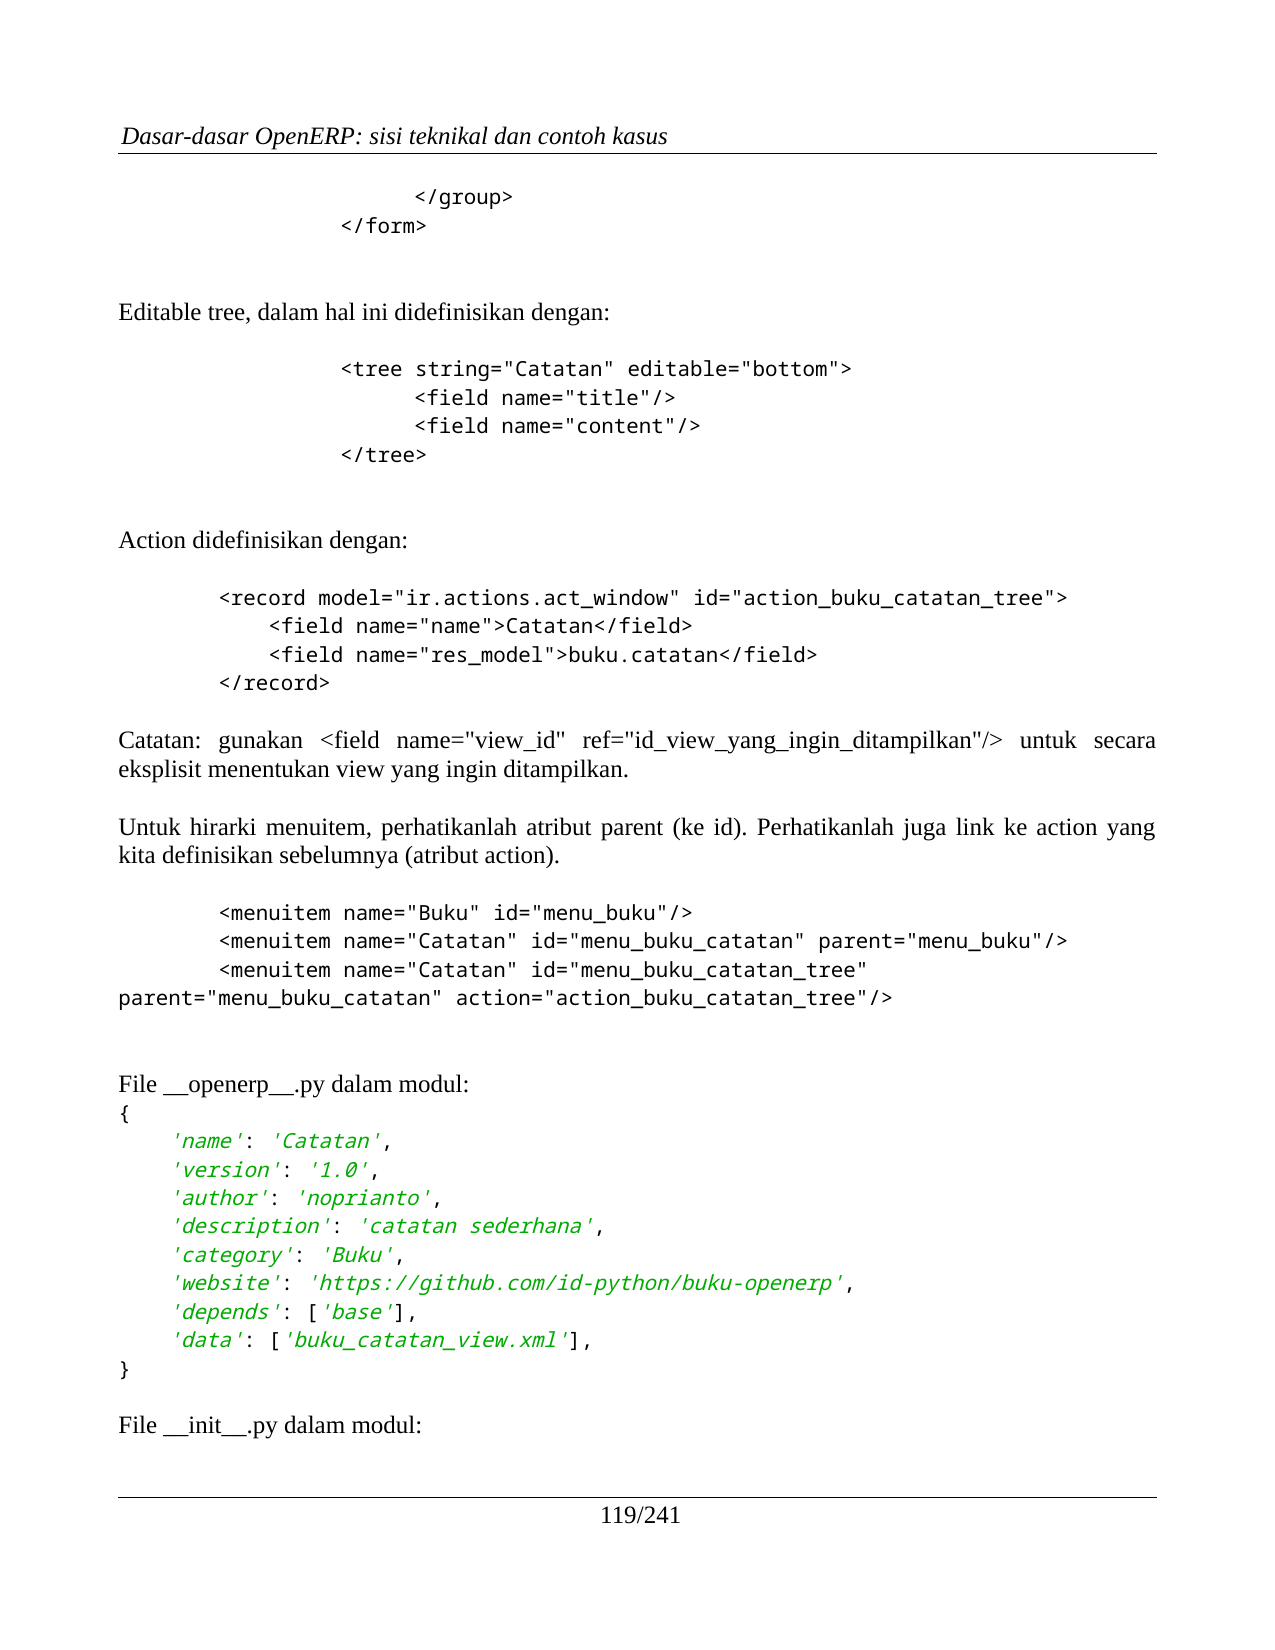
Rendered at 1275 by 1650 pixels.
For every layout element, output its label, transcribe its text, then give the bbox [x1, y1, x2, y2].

text <menuitem name="Buku" id="menu_buku"/> [118, 898, 1157, 927]
text <menuitem name="Catatan" id="menu_buku_catatan" parent="menu_buku"/> [118, 927, 1157, 955]
text <field name="name">Catatan</field> [118, 612, 1157, 640]
text <tree string="Catatan" editable="bottom"> [118, 354, 1157, 383]
text 'version': '1.0', [118, 1155, 1157, 1183]
text 'description': 'catatan sederhana', [118, 1212, 1157, 1240]
text <record model="ir.actions.act_window" id="action_buku_catatan_tree"> [118, 583, 1157, 612]
text Editable tree, dalam hal ini didefinisikan dengan: [118, 297, 1157, 326]
text </group> [118, 182, 1157, 211]
text File __openerp__.py dalam modul: [118, 1069, 1157, 1098]
text 'author': 'noprianto', [118, 1183, 1157, 1212]
text <field name="res_model">buku.catatan</field> [118, 640, 1157, 668]
text </tree> [118, 440, 1157, 468]
text 'data': ['buku_catatan_view.xml'], [118, 1325, 1157, 1354]
text </form> [118, 211, 1157, 239]
text { [118, 1098, 1157, 1126]
text <field name="title"/> [118, 383, 1157, 411]
text <menuitem name="Catatan" id="menu_buku_catatan_tree" parent="menu_buku_catatan" action="action_buku_catatan_tree"/> [118, 955, 1157, 1012]
text File __init__.py dalam modul: [118, 1411, 1157, 1439]
text } [118, 1354, 1157, 1382]
text 'name': 'Catatan', [118, 1126, 1157, 1155]
text </record> [118, 668, 1157, 697]
text <field name="content"/> [118, 411, 1157, 440]
text 'category': 'Buku', [118, 1240, 1157, 1268]
text 'website': 'https://github.com/id-python/buku-openerp', [118, 1268, 1157, 1297]
text Action didefinisikan dengan: [118, 526, 1157, 554]
text Catatan: gunakan <field name="view_id" ref="id_view_yang_ingin_ditampilkan"/> untuk secara eksplisit menentukan view yang ingin ditampilkan. [118, 726, 1157, 783]
text Untuk hirarki menuitem, perhatikanlah atribut parent (ke id). Perhatikanlah juga link ke action yang kita definisikan sebelumnya (atribut action). [118, 812, 1157, 869]
text 'depends': ['base'], [118, 1297, 1157, 1325]
